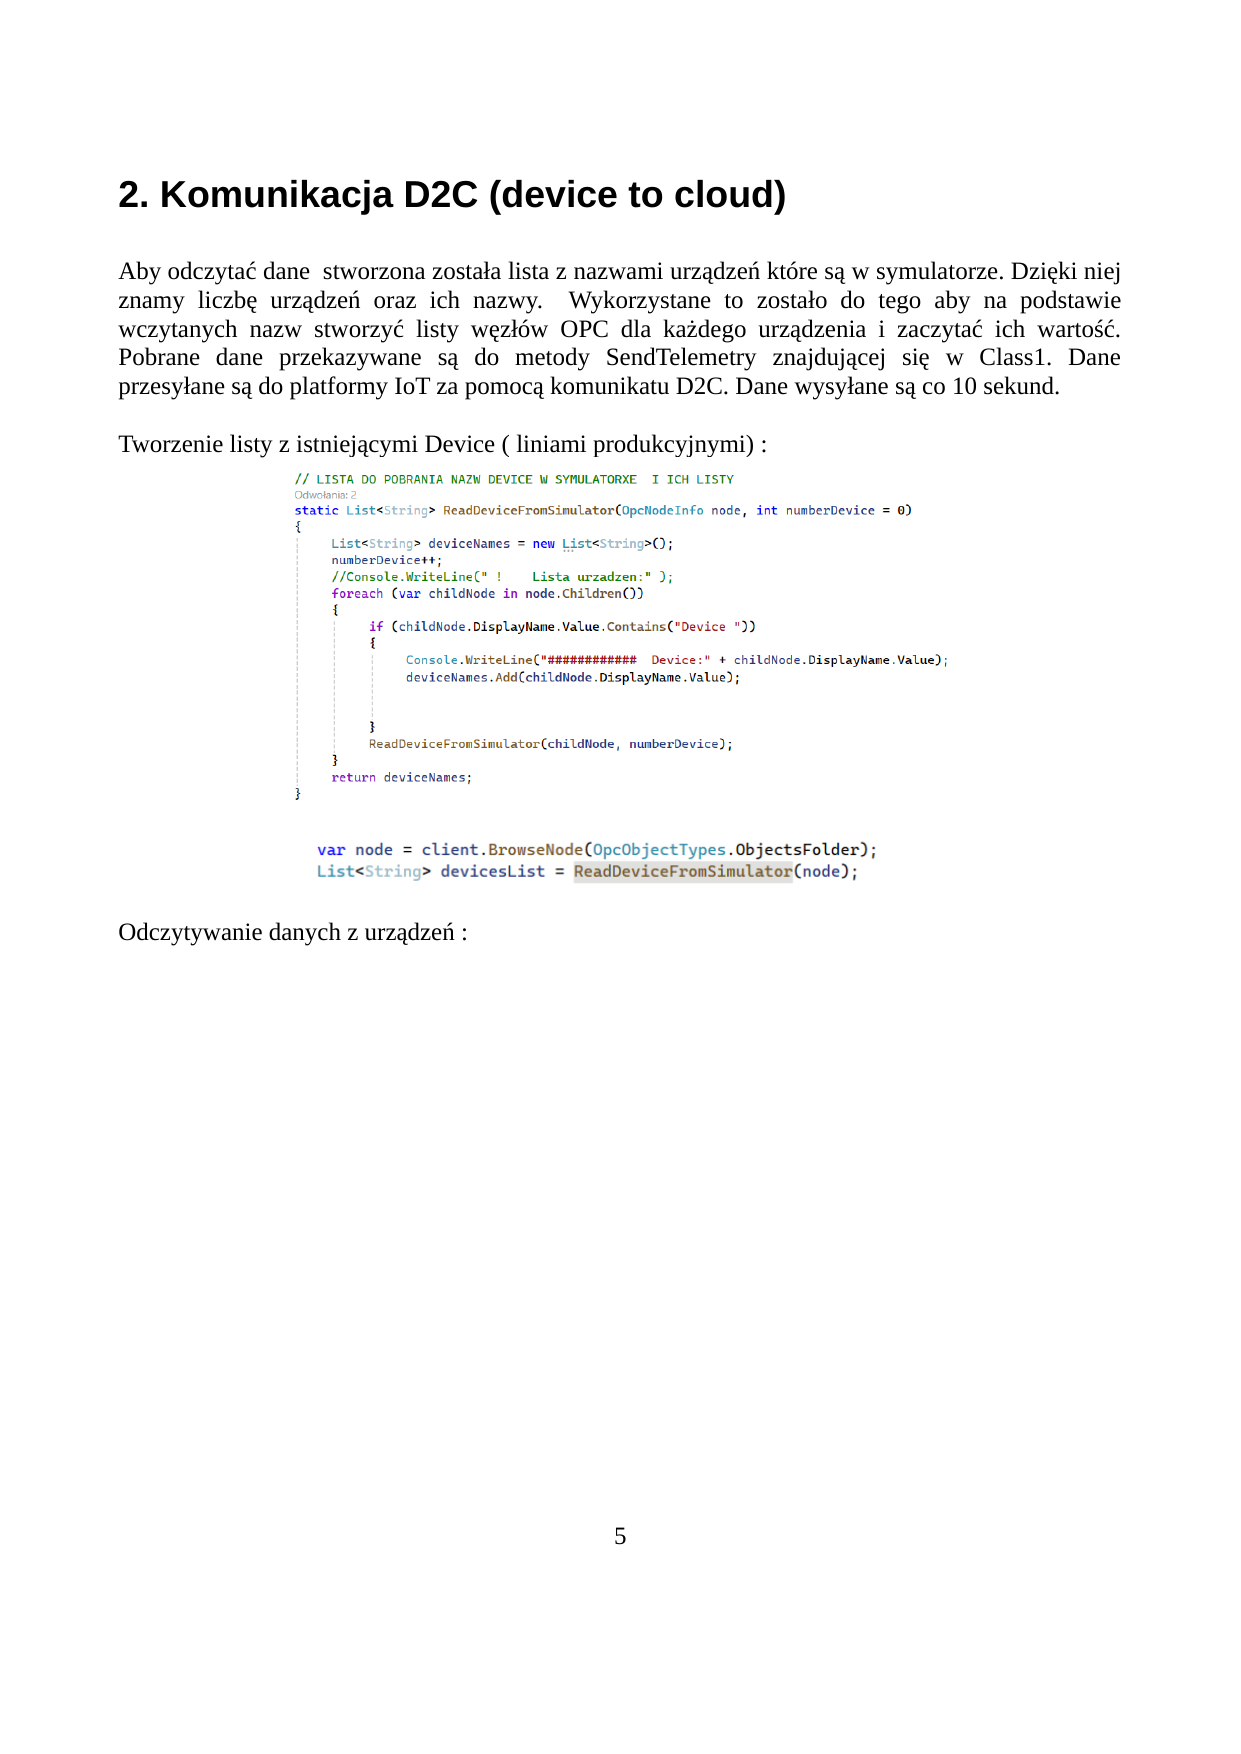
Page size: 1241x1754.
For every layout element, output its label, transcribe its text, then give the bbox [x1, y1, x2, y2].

text Tworzenie listy z istniejącymi Device ( liniami produkcyjnymi) : [118, 429, 1122, 457]
picture [265, 457, 976, 804]
subtitle 2. Komunikacja D2C (device to cloud) [118, 172, 1122, 215]
text Odczytywanie danych z urządzeń : [118, 917, 1122, 946]
text Aby odczytać dane stworzona została lista z nazwami urządzeń które są w symulatorze. Dzięki niej znamy liczbę urządzeń oraz ich nazwy. Wykorzystane to zostało do tego aby na podstawie wczytanych nazw stworzyć listy węzłów OPC dla każdego urządzenia i zaczytać ich wartość. Pobrane dane przekazywane są do metody SendTelemetry znajdującej się w Class1. Dane przesyłane są do platformy IoT za pomocą komunikatu D2C. Dane wysyłane są co 10 sekund. [118, 256, 1122, 400]
picture [294, 818, 933, 885]
